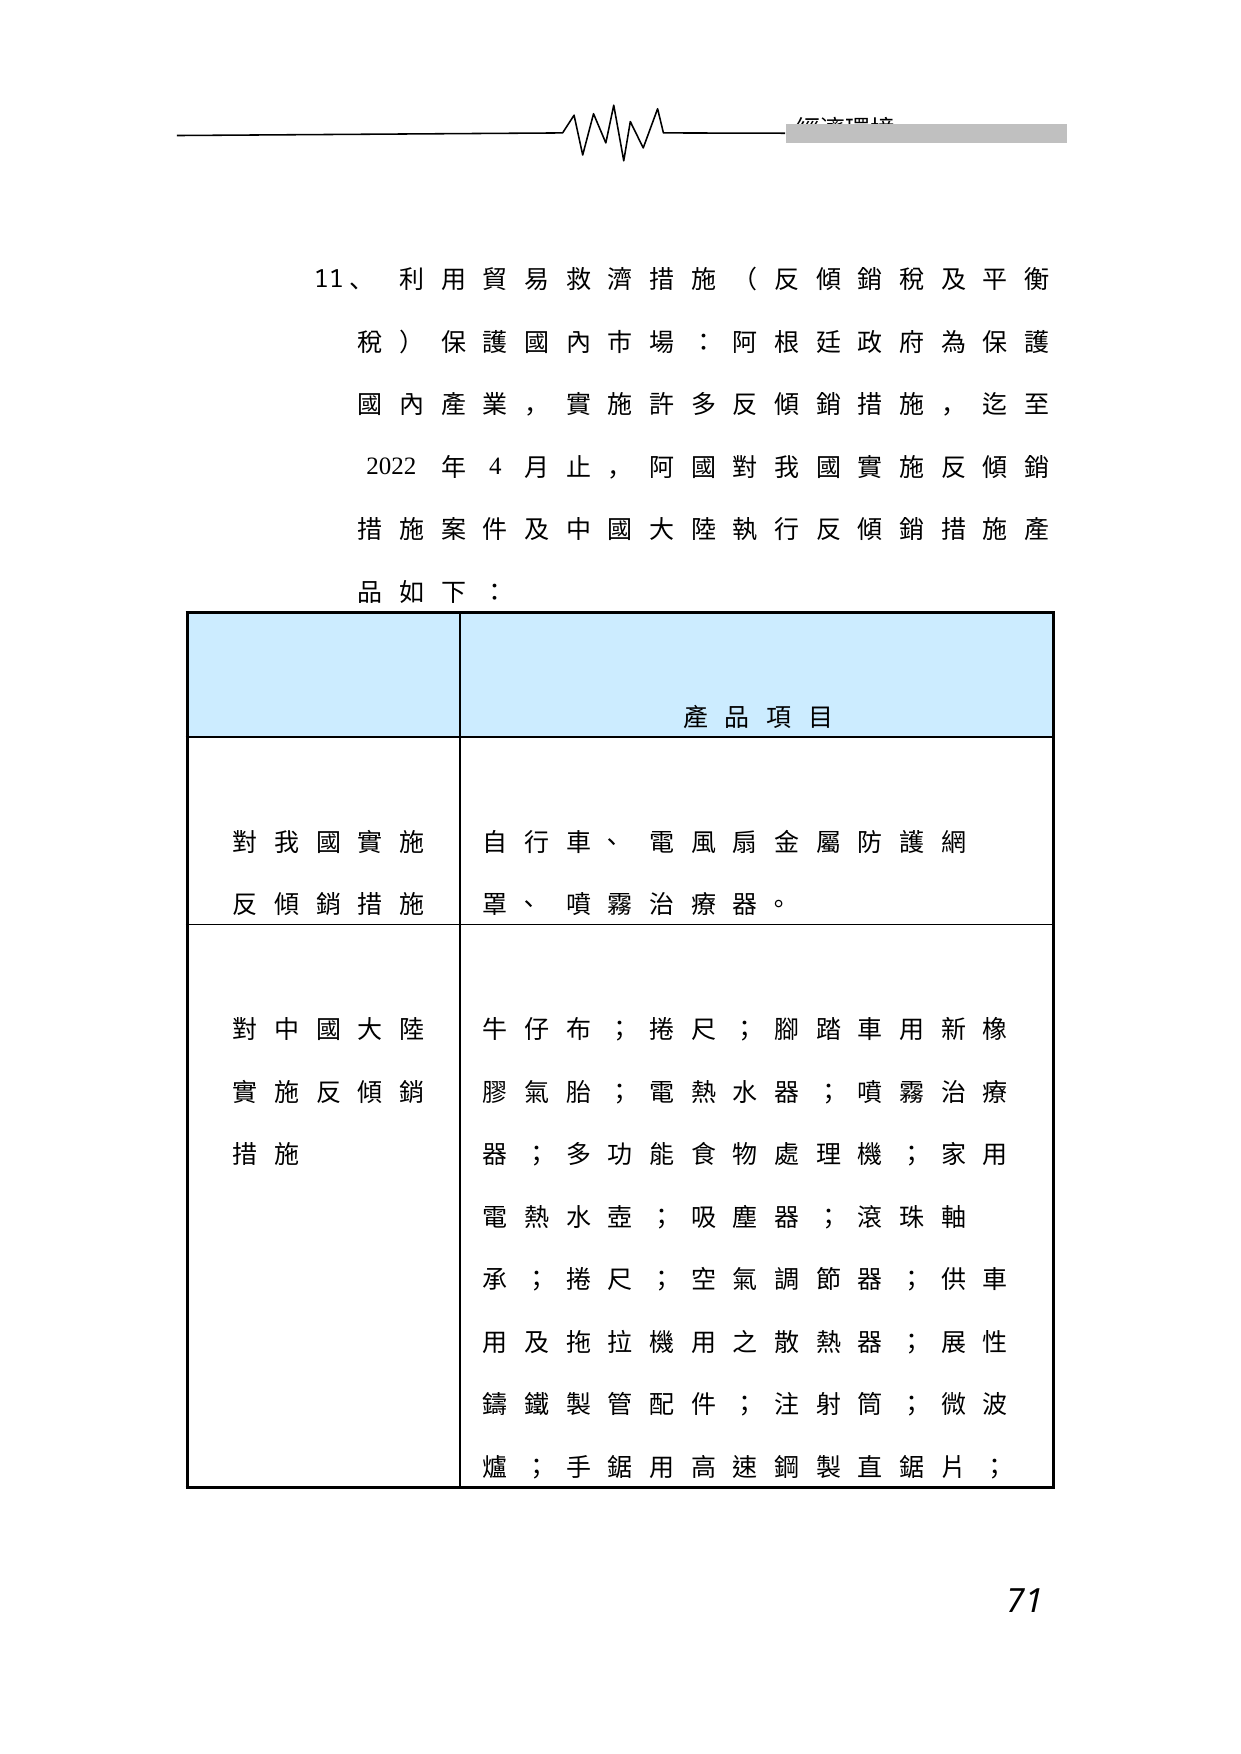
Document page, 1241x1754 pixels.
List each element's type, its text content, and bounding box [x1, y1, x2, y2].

table_cell 自行車、電風扇金屬防護網罩、噴霧治療器。 [461, 738, 1052, 924]
table_cell 對中國大陸實施反傾銷措施 [189, 925, 459, 1486]
table_header 產品項目 [461, 614, 1052, 736]
table_header [189, 614, 459, 736]
text 11、利用貿易救濟措施（反傾銷稅及平衡稅）保護國內市場：阿根廷政府為保護國內產業，實施許多反傾銷措施，迄至2022年4月止，阿國對我國實施反傾銷措施案件及中國大陸執行反傾銷措施產品如下： [281, 236, 1058, 611]
table_cell 牛仔布；捲尺；腳踏車用新橡膠氣胎；電熱水器；噴霧治療器；多功能食物處理機；家用電熱水壺；吸塵器；滾珠軸承；捲尺；空氣調節器；供車用及拖拉機用之散熱器；展性鑄鐵製管配件；注射筒；微波爐；手鋸用高速鋼製直鋸片； [461, 925, 1052, 1486]
table_cell 對我國實施反傾銷措施 [189, 738, 459, 924]
